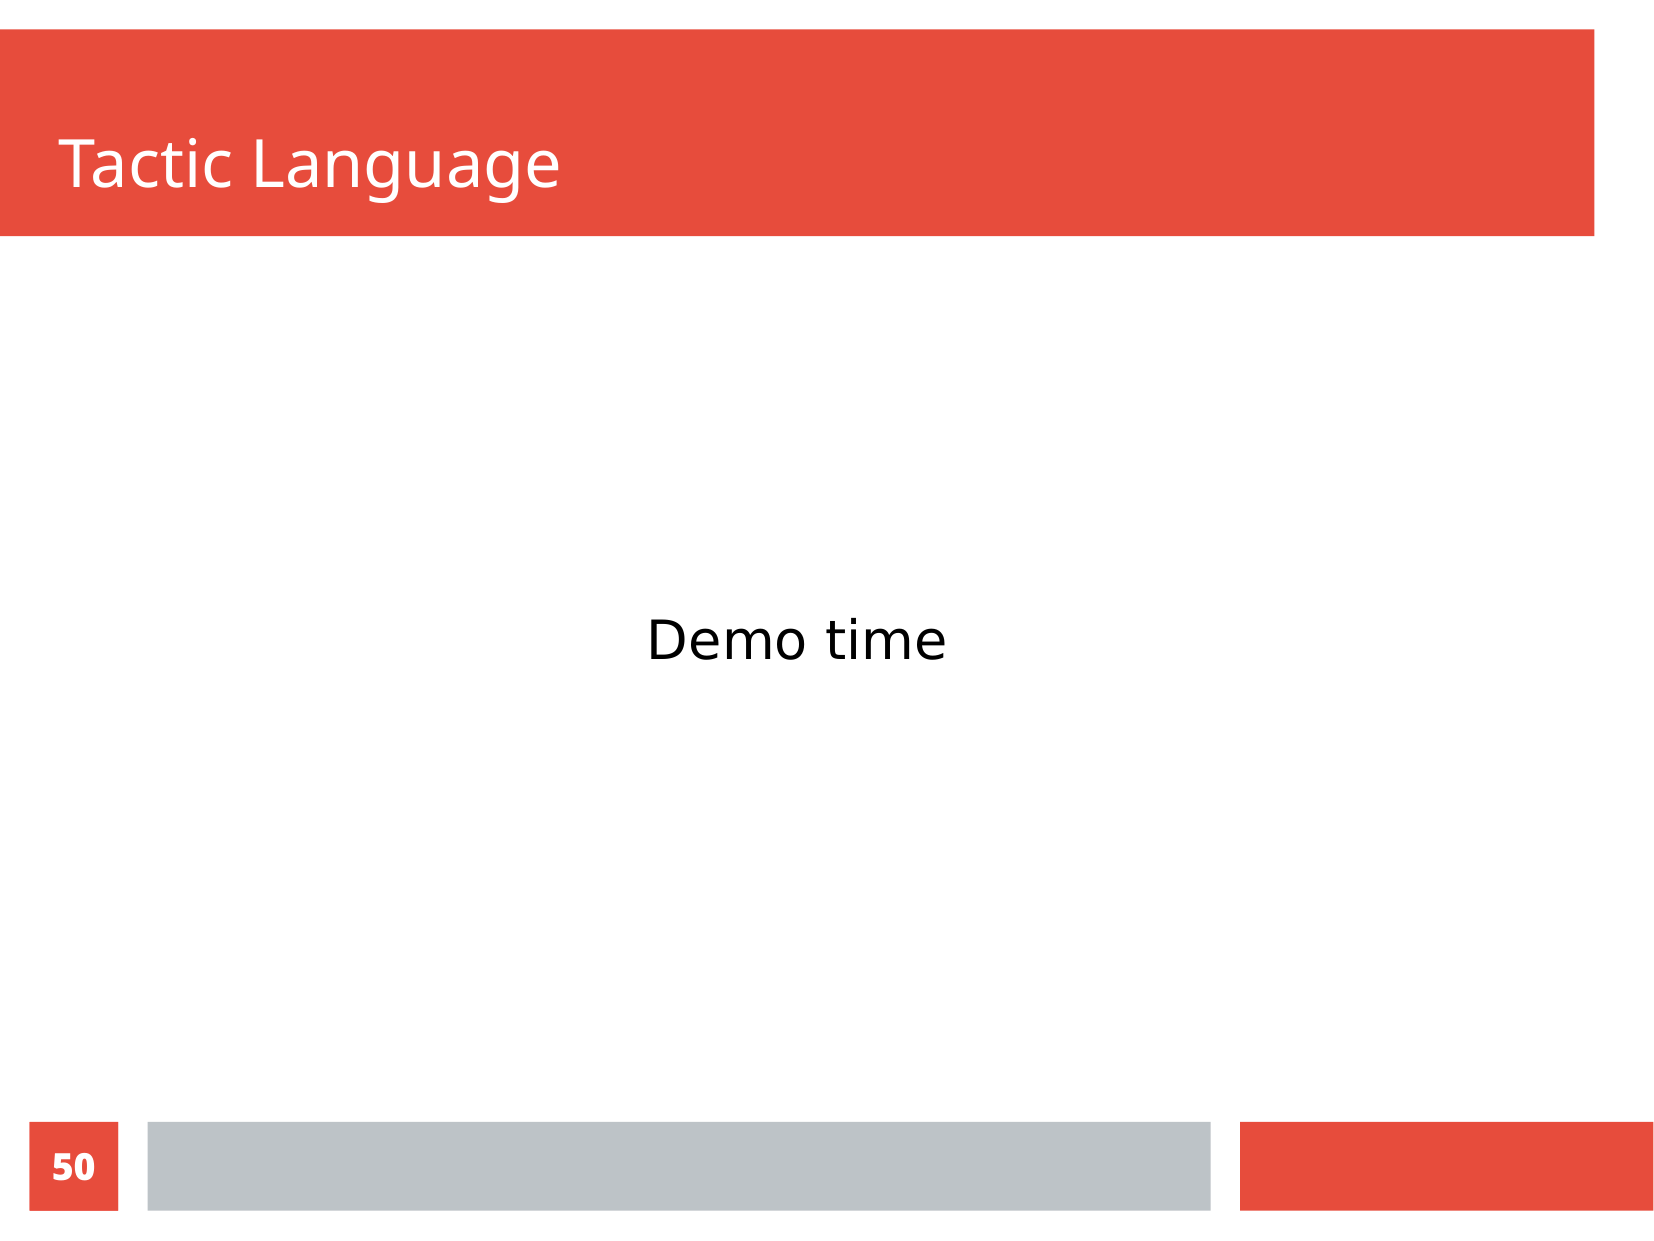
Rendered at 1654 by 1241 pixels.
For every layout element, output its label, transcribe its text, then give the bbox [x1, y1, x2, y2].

title Tactic Language [59, 59, 1595, 207]
text_box Demo time [632, 601, 963, 680]
